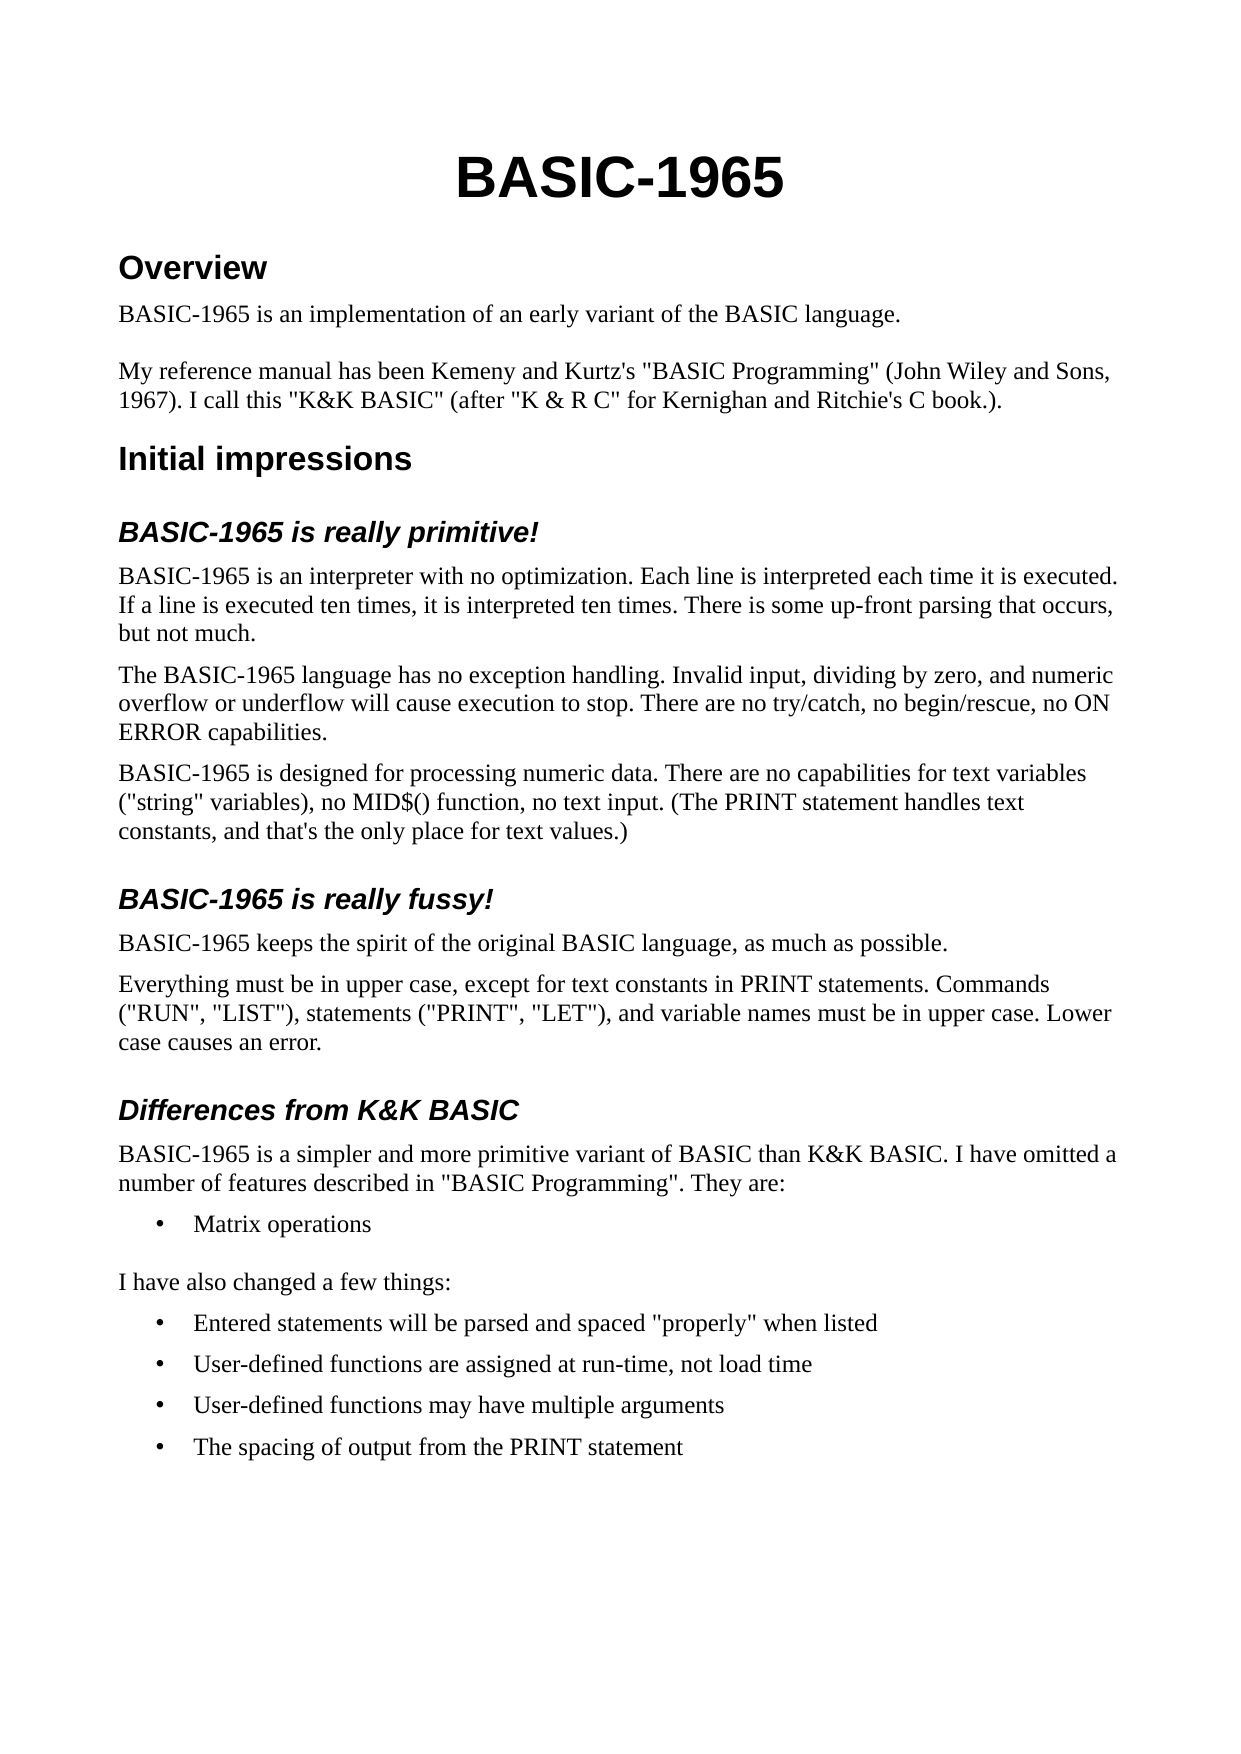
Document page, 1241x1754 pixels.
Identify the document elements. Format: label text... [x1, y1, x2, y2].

text My reference manual has been Kemeny and Kurtz's "BASIC Programming" (John Wiley and Sons, 1967). I call this "K&K BASIC" (after "K & R C" for Kernighan and Ritchie's C book.). [118, 356, 1122, 414]
text The BASIC-1965 language has no exception handling. Invalid input, dividing by zero, and numeric overflow or underflow will cause execution to stop. There are no try/catch, no begin/rescue, no ON ERROR capabilities. [118, 660, 1122, 746]
text BASIC-1965 is an implementation of an early variant of the BASIC language. [118, 299, 1122, 328]
list Matrix operations [156, 1209, 1122, 1238]
list The spacing of output from the PRINT statement [156, 1432, 1122, 1461]
text I have also changed a few things: [118, 1267, 1122, 1296]
text BASIC-1965 is an interpreter with no optimization. Each line is interpreted each time it is executed. If a line is executed ten times, it is interpreted ten times. There is some up-front parsing that occurs, but not much. [118, 561, 1122, 647]
subtitle BASIC-1965 is really fussy! [118, 882, 1122, 916]
text BASIC-1965 keeps the spirit of the original BASIC language, as much as possible. [118, 928, 1122, 957]
text BASIC-1965 is a simpler and more primitive variant of BASIC than K&K BASIC. I have omitted a number of features described in "BASIC Programming". They are: [118, 1139, 1122, 1197]
title BASIC-1965 [118, 143, 1122, 210]
list Entered statements will be parsed and spaced "properly" when listed [156, 1308, 1122, 1337]
subtitle Differences from K&K BASIC [118, 1093, 1122, 1127]
list User-defined functions are assigned at run-time, not load time [156, 1349, 1122, 1378]
subtitle Initial impressions [118, 439, 1122, 477]
subtitle BASIC-1965 is really primitive! [118, 515, 1122, 548]
subtitle Overview [118, 248, 1122, 286]
list User-defined functions may have multiple arguments [156, 1391, 1122, 1419]
text BASIC-1965 is designed for processing numeric data. There are no capabilities for text variables ("string" variables), no MID$() function, no text input. (The PRINT statement handles text constants, and that's the only place for text values.) [118, 758, 1122, 845]
text Everything must be in upper case, except for text constants in PRINT statements. Commands ("RUN", "LIST"), statements ("PRINT", "LET"), and variable names must be in upper case. Lower case causes an error. [118, 969, 1122, 1056]
